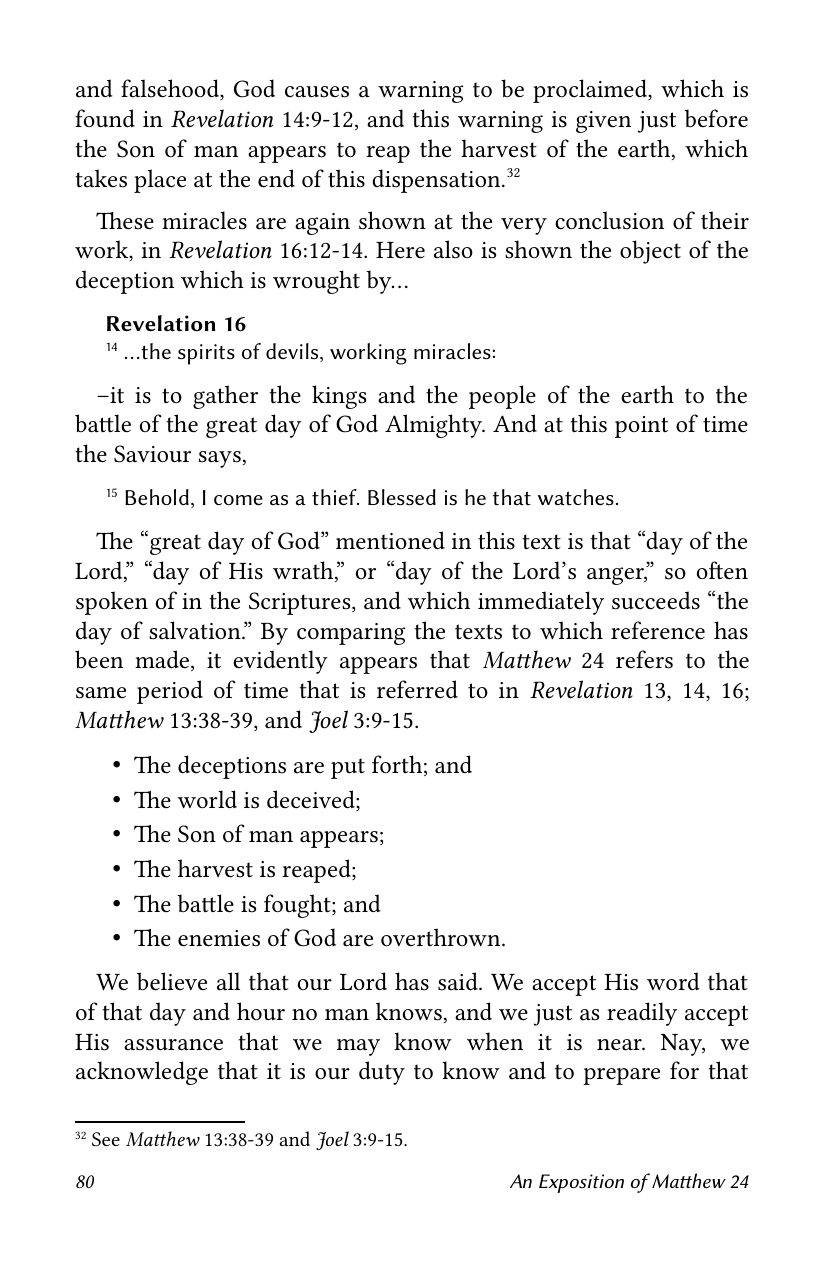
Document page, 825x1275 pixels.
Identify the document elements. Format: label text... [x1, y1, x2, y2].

list The battle is fought; and [112, 889, 750, 918]
list The harvest is reaped; [112, 855, 750, 883]
list The world is deceived; [112, 786, 750, 814]
text –it is to gather the kings and the people of the earth to the battle of the great day of God Almighty. And at this point of time the Saviour says, [75, 381, 750, 469]
list The deceptions are put forth; and [112, 751, 750, 780]
text and falsehood, God causes a warning to be proclaimed, which is found in Revelation 14:9-12, and this warning is given just before the Son of man appears to reap the harvest of the earth, which takes place at the end of this dispensation. [75, 75, 750, 193]
list The enemies of God are overthrown. [112, 924, 750, 953]
text The “great day of God” mentioned in this text is that “day of the Lord,” “day of His wrath,” or “day of the Lord’s anger,” so often spoken of in the Scriptures, and which immediately succeeds “the day of salvation.” By comparing the texts to which reference has been made, it evidently appears that Matthew 24 refers to the same period of time that is referred to in Revelation 13, 14, 16; Matthew 13:38-39, and Joel 3:9-15. [75, 527, 750, 735]
text 15 Behold, I come as a thief. Blessed is he that watches. [105, 485, 720, 511]
text These miracles are again shown at the very conclusion of their work, in Revelation 16:12-14. Here also is shown the object of the deception which is wrought by… [75, 207, 750, 295]
text We believe all that our Lord has said. We accept His word that of that day and hour no man knows, and we just as readily accept His assurance that we may know when it is near. Nay, we acknowledge that it is our duty to know and to prepare for that [75, 968, 750, 1086]
text Revelation 16 [105, 311, 750, 337]
text See Matthew 13:38-39 and Joel 3:9-15. [75, 1128, 750, 1152]
list The Son of man appears; [112, 820, 750, 849]
text 14 ...the spirits of devils, working miracles: [105, 339, 720, 365]
